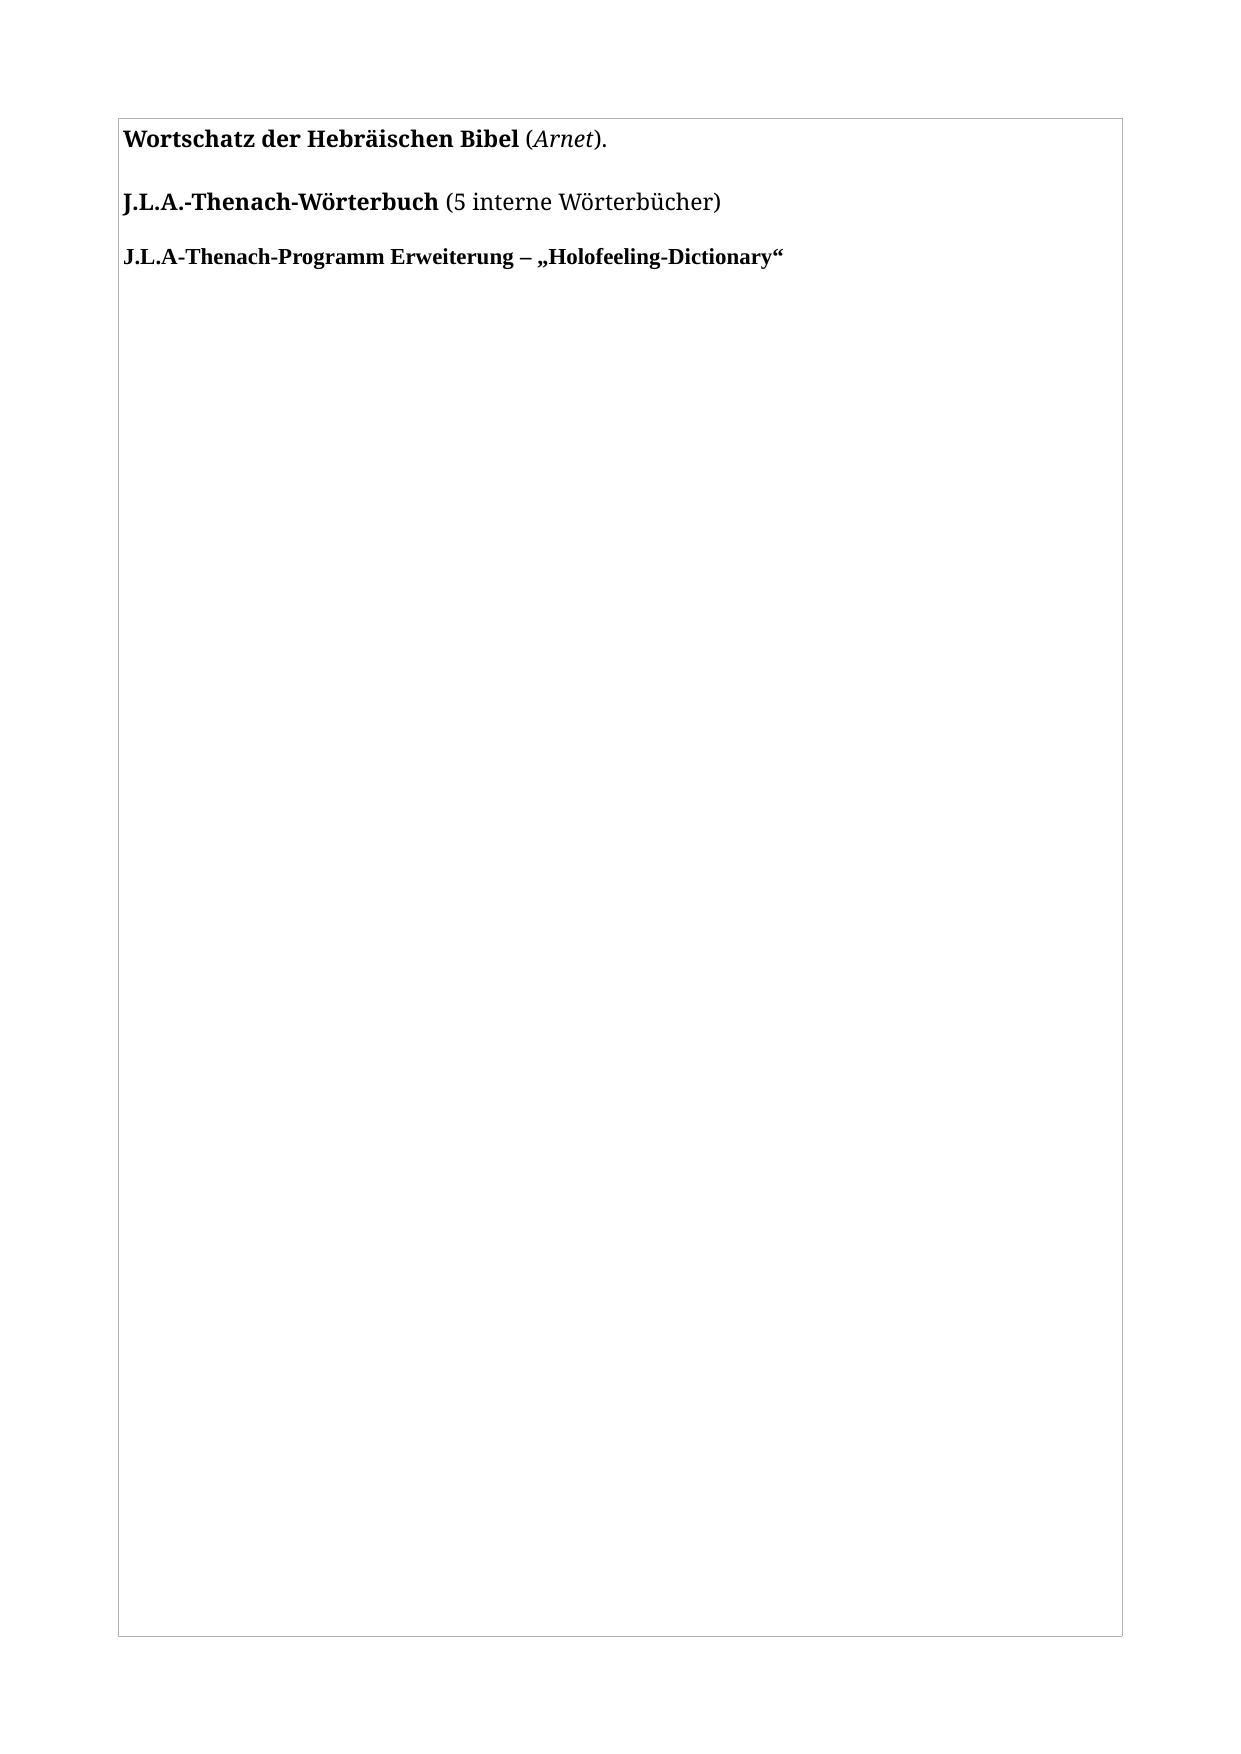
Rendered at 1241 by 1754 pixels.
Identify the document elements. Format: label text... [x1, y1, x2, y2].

text Wortschatz der Hebräischen Bibel (Arnet). [123, 123, 1117, 154]
list J.L.A-Thenach-Programm Erweiterung – „Holofeeling-Dictionary“ [123, 243, 1117, 269]
text J.L.A.-Thenach-Wörterbuch (5 interne Wörterbücher) [123, 185, 1117, 217]
